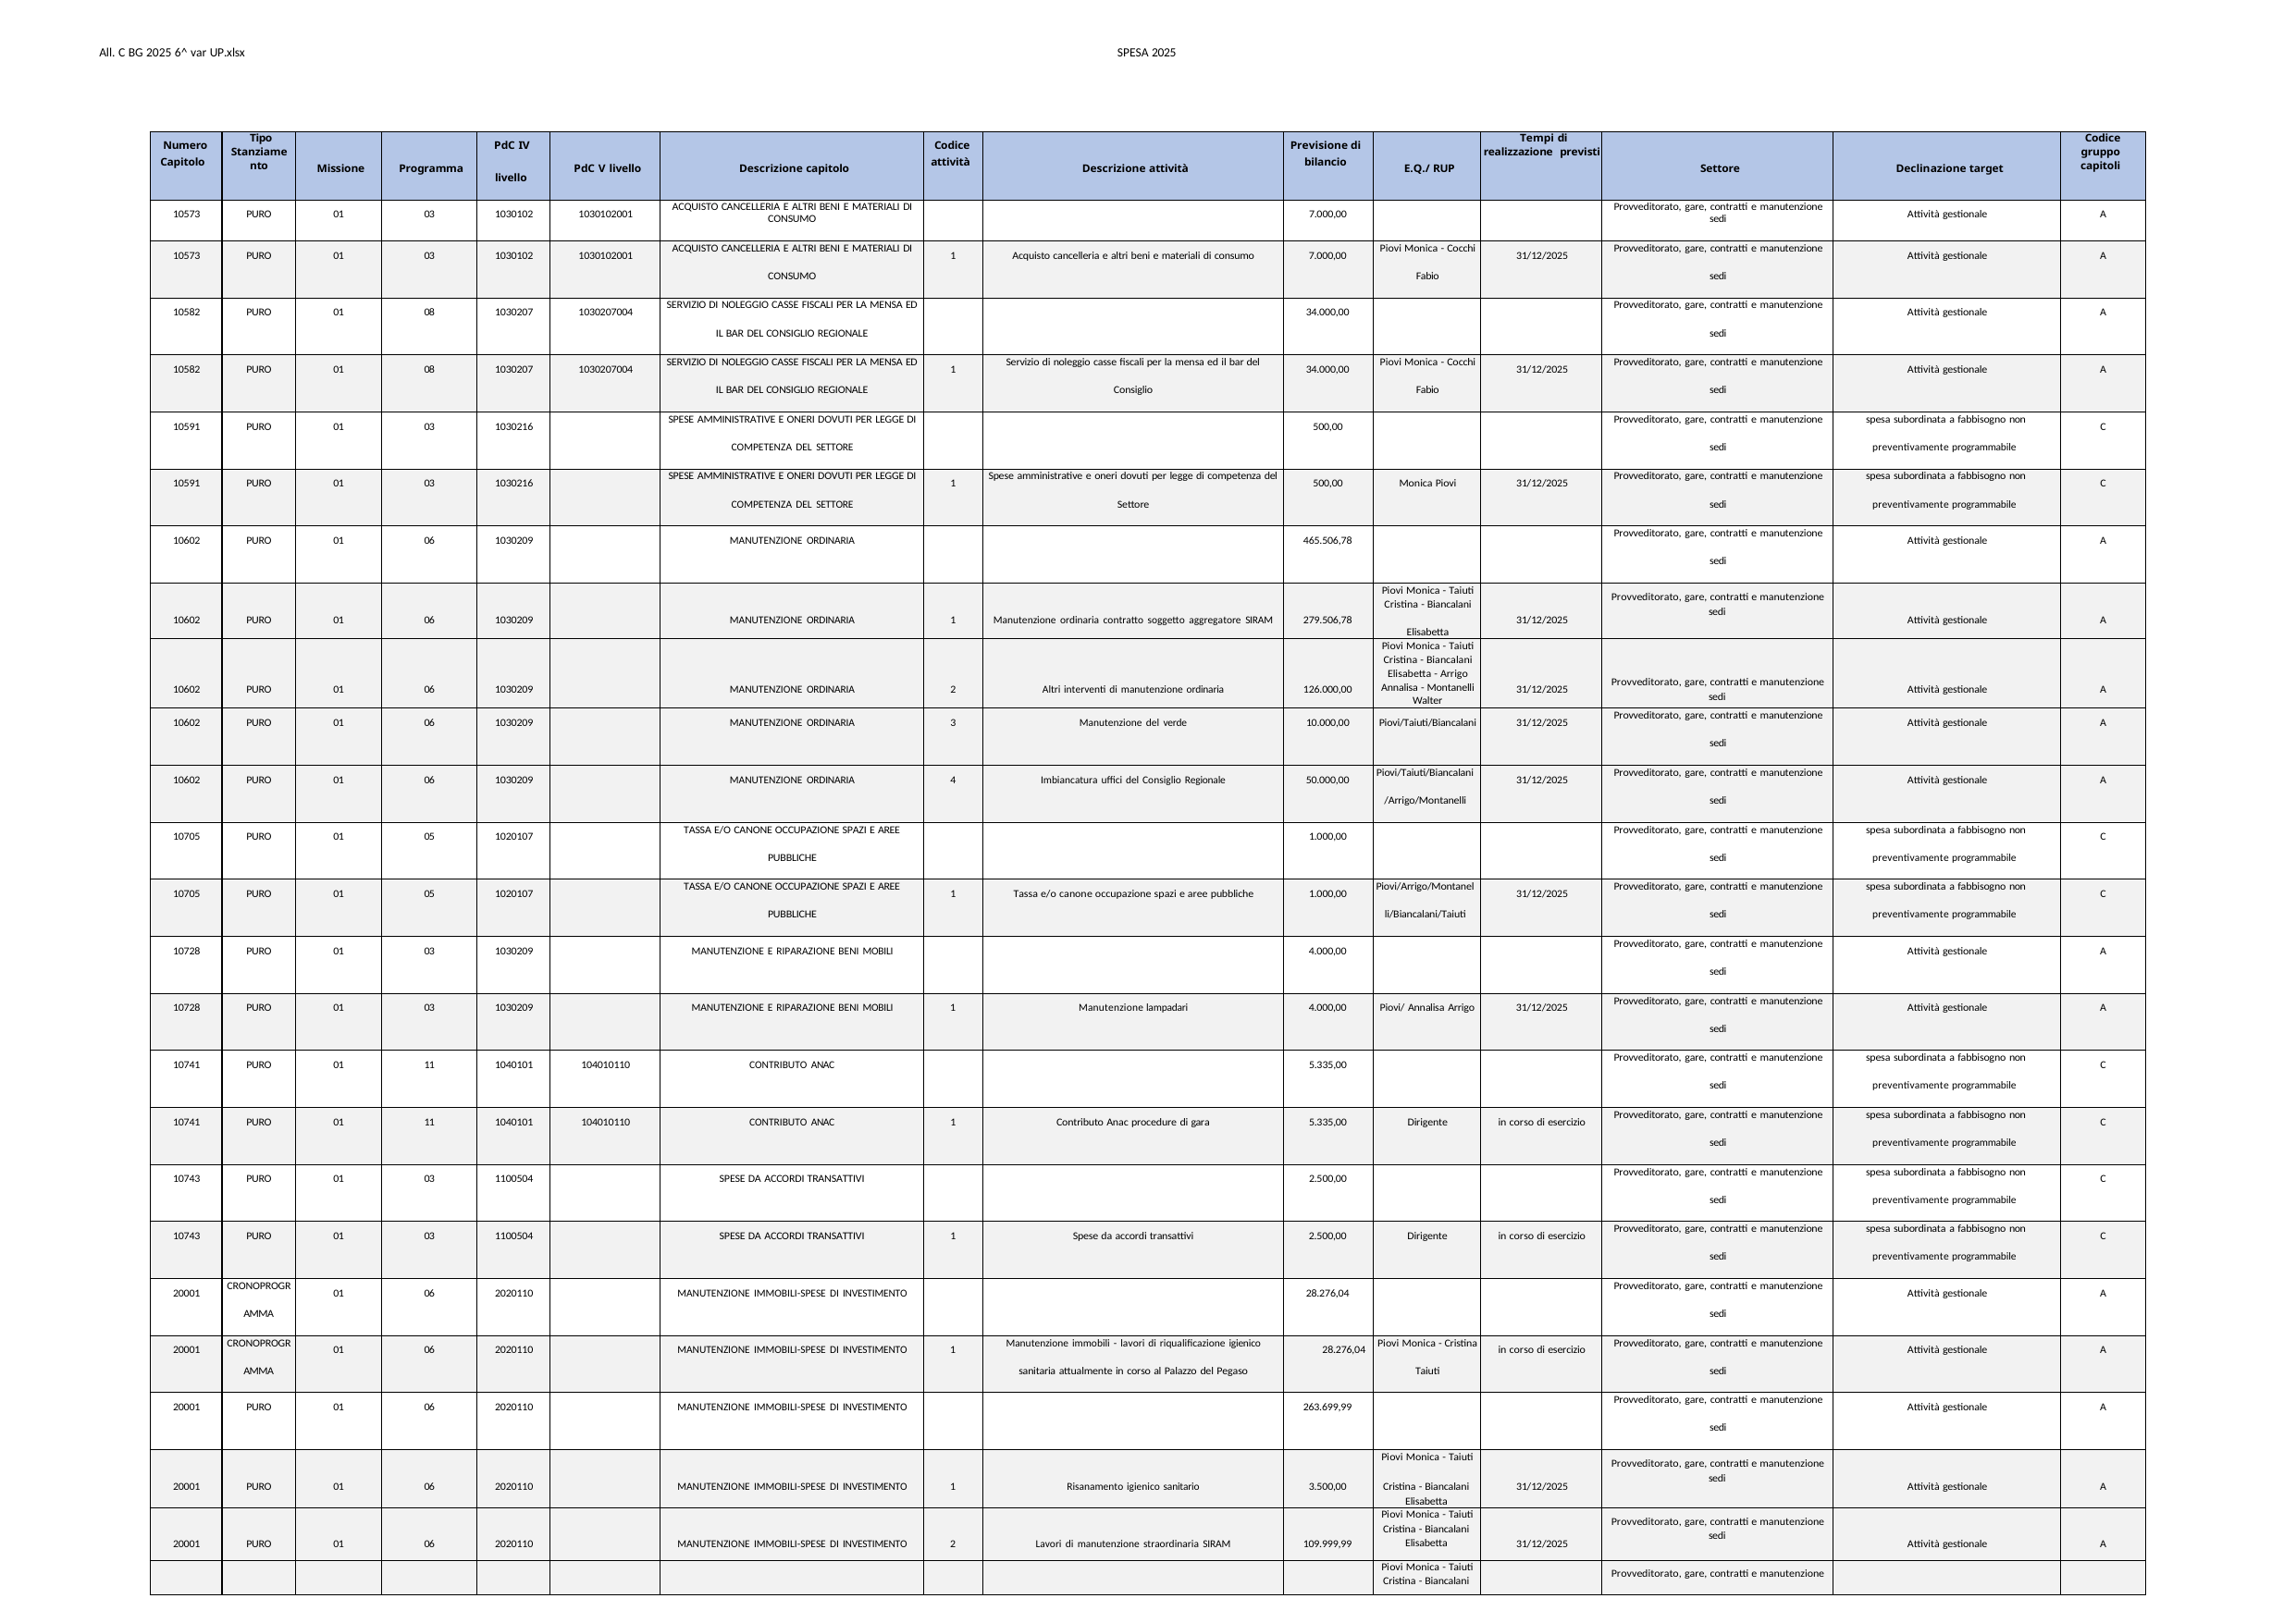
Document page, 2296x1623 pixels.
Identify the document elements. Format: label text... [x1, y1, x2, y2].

table_cell 10728 [151, 994, 221, 1050]
table_cell 01 [296, 823, 381, 879]
table_cell 11 [382, 1108, 476, 1163]
table_cell Piovi Monica - Cocchi Fabio [1374, 355, 1480, 412]
table_cell 1030102001 [550, 201, 660, 240]
table_cell Provveditorato, gare, contratti e manutenzione sedi [1602, 994, 1833, 1050]
table_cell 28.276,04 [1284, 1279, 1373, 1334]
table_cell A [2061, 1450, 2145, 1507]
table_cell PURO [223, 1393, 295, 1449]
table_cell C [2061, 412, 2145, 469]
table_cell C [2061, 1108, 2145, 1163]
table_cell Provveditorato, gare, contratti e manutenzione sedi [1602, 1051, 1833, 1107]
table_cell 1030209 [477, 994, 549, 1050]
table_cell ACQUISTO CANCELLERIA E ALTRI BENI E MATERIALI DI CONSUMO [660, 201, 923, 240]
table_cell MANUTENZIONE ORDINARIA [660, 584, 923, 638]
table_cell 1100504 [477, 1165, 549, 1221]
table_cell A [2061, 1393, 2145, 1449]
table_cell 06 [382, 708, 476, 765]
table_cell in corso di esercizio [1481, 1222, 1601, 1278]
table_cell 2.500,00 [1284, 1222, 1373, 1278]
table_cell PURO [223, 1108, 295, 1163]
table_cell [550, 1222, 660, 1278]
table_cell 2020110 [477, 1393, 549, 1449]
table_cell A [2061, 766, 2145, 821]
table_cell [550, 1336, 660, 1392]
table_cell [550, 994, 660, 1050]
table_cell [1481, 823, 1601, 879]
table_cell [2061, 1561, 2145, 1594]
table_cell 500,00 [1284, 412, 1373, 469]
table_cell 20001 [151, 1336, 221, 1392]
table_cell spesa subordinata a fabbisogno non preventivamente programmabile [1833, 823, 2060, 879]
table_cell Monica Piovi [1374, 470, 1480, 525]
table_cell [924, 299, 982, 354]
table_cell spesa subordinata a fabbisogno non preventivamente programmabile [1833, 1108, 2060, 1163]
table_cell [983, 526, 1283, 583]
table_cell Piovi/Arrigo/Montanel li/Biancalani/Taiuti [1374, 879, 1480, 936]
table_cell 20001 [151, 1393, 221, 1449]
table_cell 5.335,00 [1284, 1051, 1373, 1107]
table_cell 1.000,00 [1284, 879, 1373, 936]
table_cell Manutenzione immobili - lavori di riqualificazione igienico sanitaria attualmente in corso al Palazzo del Pegaso [983, 1336, 1283, 1392]
table_cell Attività gestionale [1833, 201, 2060, 240]
table_cell A [2061, 355, 2145, 412]
table_cell MANUTENZIONE ORDINARIA [660, 526, 923, 583]
table_cell 34.000,00 [1284, 299, 1373, 354]
table_cell Attività gestionale [1833, 355, 2060, 412]
table_cell A [2061, 639, 2145, 707]
table_cell [151, 1561, 221, 1594]
table_header Declinazione target [1833, 132, 2060, 200]
table_cell [1374, 823, 1480, 879]
table_cell 1030207004 [550, 299, 660, 354]
table_cell 03 [382, 241, 476, 298]
table_cell PURO [223, 708, 295, 765]
table_cell Attività gestionale [1833, 639, 2060, 707]
table_cell Attività gestionale [1833, 584, 2060, 638]
table_cell Attività gestionale [1833, 526, 2060, 583]
table_cell 31/12/2025 [1481, 584, 1601, 638]
table_cell [550, 584, 660, 638]
table_cell [924, 823, 982, 879]
table_cell in corso di esercizio [1481, 1336, 1601, 1392]
table_cell 5.335,00 [1284, 1108, 1373, 1163]
table_cell 2020110 [477, 1450, 549, 1507]
table_cell Attività gestionale [1833, 994, 2060, 1050]
table_cell 4.000,00 [1284, 994, 1373, 1050]
table_cell Provveditorato, gare, contratti e manutenzione [1602, 1561, 1833, 1594]
table_cell MANUTENZIONE ORDINARIA [660, 639, 923, 707]
table_cell PURO [223, 201, 295, 240]
table_cell Piovi/ Annalisa Arrigo [1374, 994, 1480, 1050]
table_cell 01 [296, 639, 381, 707]
table_cell Attività gestionale [1833, 1279, 2060, 1334]
table_cell [924, 937, 982, 992]
table_cell [924, 1561, 982, 1594]
table_cell [1481, 1051, 1601, 1107]
table_cell [983, 412, 1283, 469]
table_cell [983, 299, 1283, 354]
table_cell Piovi/Taiuti/Biancalani /Arrigo/Montanelli [1374, 766, 1480, 821]
table_cell 01 [296, 241, 381, 298]
table_cell PURO [223, 639, 295, 707]
table_cell C [2061, 1222, 2145, 1278]
table_cell [924, 1279, 982, 1334]
table_cell [983, 1279, 1283, 1334]
table_cell MANUTENZIONE IMMOBILI-SPESE DI INVESTIMENTO [660, 1450, 923, 1507]
table_cell spesa subordinata a fabbisogno non preventivamente programmabile [1833, 1165, 2060, 1221]
table_cell A [2061, 584, 2145, 638]
table_cell 7.000,00 [1284, 241, 1373, 298]
table_cell 1030209 [477, 937, 549, 992]
table_cell PURO [223, 766, 295, 821]
table_cell 1030102 [477, 201, 549, 240]
table_cell 10573 [151, 241, 221, 298]
table_cell 1 [924, 1450, 982, 1507]
table_cell 08 [382, 299, 476, 354]
table_cell [550, 1508, 660, 1560]
table_cell [983, 1561, 1283, 1594]
table_cell [477, 1561, 549, 1594]
table_cell [550, 1561, 660, 1594]
table_header Settore [1602, 132, 1833, 200]
table_header Numero Capitolo [151, 132, 221, 200]
table_cell Lavori di manutenzione straordinaria SIRAM [983, 1508, 1283, 1560]
table_cell Provveditorato, gare, contratti e manutenzione sedi [1602, 526, 1833, 583]
table_cell 08 [382, 355, 476, 412]
table_cell 10602 [151, 639, 221, 707]
table_cell 465.506,78 [1284, 526, 1373, 583]
table_cell 06 [382, 526, 476, 583]
table_cell Attività gestionale [1833, 1450, 2060, 1507]
table_cell 10591 [151, 412, 221, 469]
table_cell PURO [223, 879, 295, 936]
table_cell Attività gestionale [1833, 1336, 2060, 1392]
table_cell 10743 [151, 1165, 221, 1221]
table_cell [983, 1393, 1283, 1449]
table_cell 1100504 [477, 1222, 549, 1278]
table_cell CRONOPROGR AMMA [223, 1336, 295, 1392]
table_cell 1 [924, 241, 982, 298]
table_header PdC V livello [550, 132, 660, 200]
table_cell Provveditorato, gare, contratti e manutenzione sedi [1602, 412, 1833, 469]
table_cell Provveditorato, gare, contratti e manutenzione sedi [1602, 355, 1833, 412]
table_cell 01 [296, 1336, 381, 1392]
table_cell 1030207 [477, 299, 549, 354]
table_cell 1 [924, 1108, 982, 1163]
table_cell Provveditorato, gare, contratti e manutenzione sedi [1602, 879, 1833, 936]
table_cell Provveditorato, gare, contratti e manutenzione sedi [1602, 470, 1833, 525]
table_cell 2 [924, 639, 982, 707]
table_cell Piovi Monica - Cocchi Fabio [1374, 241, 1480, 298]
table_cell Piovi Monica - Taiuti Cristina - Biancalani Elisabetta [1374, 584, 1480, 638]
table_cell C [2061, 1051, 2145, 1107]
table_cell 4.000,00 [1284, 937, 1373, 992]
table_header Previsione di bilancio [1284, 132, 1373, 200]
table_cell Provveditorato, gare, contratti e manutenzione sedi [1602, 584, 1833, 638]
table_cell [382, 1561, 476, 1594]
table_cell Provveditorato, gare, contratti e manutenzione sedi [1602, 299, 1833, 354]
table_cell 1 [924, 355, 982, 412]
table_cell PURO [223, 994, 295, 1050]
table_cell 01 [296, 526, 381, 583]
table_cell Provveditorato, gare, contratti e manutenzione sedi [1602, 201, 1833, 240]
table_cell [983, 937, 1283, 992]
table_cell 109.999,99 [1284, 1508, 1373, 1560]
table_cell [1374, 1393, 1480, 1449]
table_cell spesa subordinata a fabbisogno non preventivamente programmabile [1833, 1222, 2060, 1278]
table_cell C [2061, 823, 2145, 879]
table_cell 01 [296, 1222, 381, 1278]
table_cell Spese da accordi transattivi [983, 1222, 1283, 1278]
table_cell 31/12/2025 [1481, 355, 1601, 412]
table_cell 01 [296, 766, 381, 821]
table_cell 06 [382, 1450, 476, 1507]
table_cell 31/12/2025 [1481, 708, 1601, 765]
table_cell 01 [296, 1165, 381, 1221]
table_cell 20001 [151, 1450, 221, 1507]
table_cell 20001 [151, 1508, 221, 1560]
table_cell 03 [382, 1165, 476, 1221]
table_cell 05 [382, 879, 476, 936]
table_cell [924, 1051, 982, 1107]
table_cell 1030207004 [550, 355, 660, 412]
table_cell 31/12/2025 [1481, 994, 1601, 1050]
table_cell PURO [223, 1508, 295, 1560]
table_cell 1030209 [477, 584, 549, 638]
table_cell 06 [382, 1336, 476, 1392]
table_header Tipo Stanziame nto [223, 132, 295, 200]
table_cell SPESE DA ACCORDI TRANSATTIVI [660, 1222, 923, 1278]
table_cell 1 [924, 584, 982, 638]
table_cell [1374, 412, 1480, 469]
table_cell Piovi Monica - Taiuti Cristina - Biancalani Elisabetta - Arrigo Annalisa - Montanelli Walter [1374, 639, 1480, 707]
table_cell [983, 1165, 1283, 1221]
table_cell 01 [296, 412, 381, 469]
table_cell Imbiancatura uffici del Consiglio Regionale [983, 766, 1283, 821]
table_cell 10743 [151, 1222, 221, 1278]
table_cell SPESE DA ACCORDI TRANSATTIVI [660, 1165, 923, 1221]
table_cell Provveditorato, gare, contratti e manutenzione sedi [1602, 937, 1833, 992]
table_cell 10582 [151, 299, 221, 354]
table_cell 1040101 [477, 1108, 549, 1163]
table_cell 1030209 [477, 639, 549, 707]
table_cell [550, 1279, 660, 1334]
table_cell A [2061, 1508, 2145, 1560]
table_cell 01 [296, 708, 381, 765]
table_cell 31/12/2025 [1481, 639, 1601, 707]
table_cell PURO [223, 937, 295, 992]
table_cell Provveditorato, gare, contratti e manutenzione sedi [1602, 766, 1833, 821]
table_cell 05 [382, 823, 476, 879]
table_cell Provveditorato, gare, contratti e manutenzione sedi [1602, 639, 1833, 707]
table_cell 03 [382, 470, 476, 525]
table_cell Manutenzione lampadari [983, 994, 1283, 1050]
table_cell [550, 823, 660, 879]
table_cell Provveditorato, gare, contratti e manutenzione sedi [1602, 1450, 1833, 1507]
table_cell A [2061, 526, 2145, 583]
table_cell [550, 708, 660, 765]
table_cell 1 [924, 879, 982, 936]
table_cell Provveditorato, gare, contratti e manutenzione sedi [1602, 823, 1833, 879]
table_cell [223, 1561, 295, 1594]
table_cell 10573 [151, 201, 221, 240]
table_cell [660, 1561, 923, 1594]
table_cell A [2061, 708, 2145, 765]
table_cell 31/12/2025 [1481, 241, 1601, 298]
table_cell MANUTENZIONE ORDINARIA [660, 708, 923, 765]
table_cell spesa subordinata a fabbisogno non preventivamente programmabile [1833, 470, 2060, 525]
table_cell Provveditorato, gare, contratti e manutenzione sedi [1602, 1222, 1833, 1278]
table_cell 06 [382, 766, 476, 821]
table_cell PURO [223, 299, 295, 354]
table_header Programma [382, 132, 476, 200]
table_cell 104010110 [550, 1051, 660, 1107]
table_cell Provveditorato, gare, contratti e manutenzione sedi [1602, 241, 1833, 298]
table_cell [924, 1165, 982, 1221]
table_cell PURO [223, 1051, 295, 1107]
table_cell MANUTENZIONE IMMOBILI-SPESE DI INVESTIMENTO [660, 1336, 923, 1392]
table_cell [1481, 201, 1601, 240]
table_cell PURO [223, 241, 295, 298]
table_cell [924, 412, 982, 469]
table_cell 01 [296, 1393, 381, 1449]
table_cell Provveditorato, gare, contratti e manutenzione sedi [1602, 1508, 1833, 1560]
table_cell 263.699,99 [1284, 1393, 1373, 1449]
table_header Descrizione capitolo [660, 132, 923, 200]
table_cell Attività gestionale [1833, 708, 2060, 765]
table_cell 31/12/2025 [1481, 1508, 1601, 1560]
table_cell [1481, 937, 1601, 992]
table_cell Attività gestionale [1833, 1393, 2060, 1449]
table_cell [983, 1051, 1283, 1107]
table_cell [1481, 412, 1601, 469]
table_cell A [2061, 1279, 2145, 1334]
table_cell 2.500,00 [1284, 1165, 1373, 1221]
table_cell ACQUISTO CANCELLERIA E ALTRI BENI E MATERIALI DI CONSUMO [660, 241, 923, 298]
table_cell MANUTENZIONE ORDINARIA [660, 766, 923, 821]
table_cell [1374, 1165, 1480, 1221]
table_cell [550, 639, 660, 707]
table_cell 11 [382, 1051, 476, 1107]
table_cell 01 [296, 1108, 381, 1163]
table_cell SPESE AMMINISTRATIVE E ONERI DOVUTI PER LEGGE DI COMPETENZA DEL SETTORE [660, 412, 923, 469]
table_cell Piovi Monica - Taiuti Cristina - Biancalani [1374, 1561, 1480, 1594]
table_cell MANUTENZIONE E RIPARAZIONE BENI MOBILI [660, 994, 923, 1050]
table_cell 01 [296, 355, 381, 412]
table_cell CONTRIBUTO ANAC [660, 1051, 923, 1107]
table_cell 31/12/2025 [1481, 470, 1601, 525]
table_cell PURO [223, 1222, 295, 1278]
table_cell [550, 470, 660, 525]
table_cell 2020110 [477, 1336, 549, 1392]
table_cell [550, 526, 660, 583]
table_cell MANUTENZIONE IMMOBILI-SPESE DI INVESTIMENTO [660, 1508, 923, 1560]
table_cell 500,00 [1284, 470, 1373, 525]
table_cell Attività gestionale [1833, 299, 2060, 354]
table_cell PURO [223, 1165, 295, 1221]
table_cell C [2061, 879, 2145, 936]
table_cell 31/12/2025 [1481, 766, 1601, 821]
table_cell [550, 1393, 660, 1449]
table_cell CONTRIBUTO ANAC [660, 1108, 923, 1163]
table_cell 01 [296, 879, 381, 936]
table_cell [550, 1450, 660, 1507]
table_cell 2020110 [477, 1279, 549, 1334]
table_cell 50.000,00 [1284, 766, 1373, 821]
table_header E.Q./ RUP [1374, 132, 1480, 200]
table_cell 01 [296, 994, 381, 1050]
table_cell 1 [924, 994, 982, 1050]
table_cell [550, 1165, 660, 1221]
table_cell Provveditorato, gare, contratti e manutenzione sedi [1602, 1108, 1833, 1163]
table_cell [1481, 526, 1601, 583]
table_cell [1481, 1279, 1601, 1334]
table_cell 20001 [151, 1279, 221, 1334]
table_cell 10602 [151, 526, 221, 583]
table_cell TASSA E/O CANONE OCCUPAZIONE SPAZI E AREE PUBBLICHE [660, 823, 923, 879]
table_cell PURO [223, 584, 295, 638]
table_cell 06 [382, 1508, 476, 1560]
table_cell A [2061, 299, 2145, 354]
table_cell [1833, 1561, 2060, 1594]
table_header Missione [296, 132, 381, 200]
table_cell 06 [382, 639, 476, 707]
table_cell 3 [924, 708, 982, 765]
table_cell 06 [382, 1279, 476, 1334]
table_cell 126.000,00 [1284, 639, 1373, 707]
table_cell [1374, 1051, 1480, 1107]
table_cell PURO [223, 355, 295, 412]
table_cell Piovi Monica - Taiuti Cristina - Biancalani Elisabetta [1374, 1508, 1480, 1560]
table_cell 06 [382, 584, 476, 638]
table_cell [1481, 1165, 1601, 1221]
table_header Codice attività [924, 132, 982, 200]
table_cell CRONOPROGR AMMA [223, 1279, 295, 1334]
table_cell [1374, 1279, 1480, 1334]
table_cell 31/12/2025 [1481, 879, 1601, 936]
table_cell 3.500,00 [1284, 1450, 1373, 1507]
table_cell Manutenzione ordinaria contratto soggetto aggregatore SIRAM [983, 584, 1283, 638]
table_cell TASSA E/O CANONE OCCUPAZIONE SPAZI E AREE PUBBLICHE [660, 879, 923, 936]
table_cell 03 [382, 994, 476, 1050]
table_cell 10.000,00 [1284, 708, 1373, 765]
table_cell A [2061, 201, 2145, 240]
table_cell 10602 [151, 584, 221, 638]
table_cell 01 [296, 1051, 381, 1107]
table_cell Provveditorato, gare, contratti e manutenzione sedi [1602, 1393, 1833, 1449]
table_cell 01 [296, 470, 381, 525]
table_cell Attività gestionale [1833, 241, 2060, 298]
table_cell 10602 [151, 766, 221, 821]
table_cell 31/12/2025 [1481, 1450, 1601, 1507]
table_cell [1284, 1561, 1373, 1594]
table_cell Altri interventi di manutenzione ordinaria [983, 639, 1283, 707]
table_cell [1374, 937, 1480, 992]
table_cell MANUTENZIONE E RIPARAZIONE BENI MOBILI [660, 937, 923, 992]
table_cell Contributo Anac procedure di gara [983, 1108, 1283, 1163]
table_cell Provveditorato, gare, contratti e manutenzione sedi [1602, 1336, 1833, 1392]
table_cell 03 [382, 937, 476, 992]
table_cell Dirigente [1374, 1222, 1480, 1278]
table_cell MANUTENZIONE IMMOBILI-SPESE DI INVESTIMENTO [660, 1279, 923, 1334]
table_cell 1020107 [477, 879, 549, 936]
table_cell 104010110 [550, 1108, 660, 1163]
table_cell [550, 937, 660, 992]
table_cell C [2061, 470, 2145, 525]
table_cell [1481, 299, 1601, 354]
table_cell [550, 879, 660, 936]
table_cell 01 [296, 1508, 381, 1560]
table_cell 1030209 [477, 526, 549, 583]
table_cell [1374, 526, 1480, 583]
table_cell 1040101 [477, 1051, 549, 1107]
table_cell 1 [924, 470, 982, 525]
table_cell MANUTENZIONE IMMOBILI-SPESE DI INVESTIMENTO [660, 1393, 923, 1449]
table_cell [924, 526, 982, 583]
table_cell [550, 412, 660, 469]
table_cell 1030102001 [550, 241, 660, 298]
table_cell 03 [382, 1222, 476, 1278]
table_cell Manutenzione del verde [983, 708, 1283, 765]
table_cell [1481, 1393, 1601, 1449]
table_cell 28.276,04 [1284, 1336, 1373, 1392]
table_cell [1374, 201, 1480, 240]
table_cell 10591 [151, 470, 221, 525]
table_cell PURO [223, 412, 295, 469]
table_cell 1 [924, 1222, 982, 1278]
table_header PdC IV livello [477, 132, 549, 200]
table_cell [983, 823, 1283, 879]
table_cell [1481, 1561, 1601, 1594]
table_cell Provveditorato, gare, contratti e manutenzione sedi [1602, 1165, 1833, 1221]
table_cell 10602 [151, 708, 221, 765]
table_cell 1030216 [477, 412, 549, 469]
table_cell [1374, 299, 1480, 354]
table_cell 1020107 [477, 823, 549, 879]
table_cell Piovi/Taiuti/Biancalani [1374, 708, 1480, 765]
table_cell 1 [924, 1336, 982, 1392]
table_cell Acquisto cancelleria e altri beni e materiali di consumo [983, 241, 1283, 298]
table_cell 10705 [151, 879, 221, 936]
table_cell spesa subordinata a fabbisogno non preventivamente programmabile [1833, 412, 2060, 469]
table_cell A [2061, 241, 2145, 298]
table_cell spesa subordinata a fabbisogno non preventivamente programmabile [1833, 879, 2060, 936]
table_cell [296, 1561, 381, 1594]
table_cell Servizio di noleggio casse fiscali per la mensa ed il bar del Consiglio [983, 355, 1283, 412]
table_cell 03 [382, 201, 476, 240]
table_cell 34.000,00 [1284, 355, 1373, 412]
table_cell PURO [223, 470, 295, 525]
table_cell 01 [296, 299, 381, 354]
table_cell A [2061, 937, 2145, 992]
table_cell 279.506,78 [1284, 584, 1373, 638]
table_cell Attività gestionale [1833, 1508, 2060, 1560]
table_cell 10741 [151, 1108, 221, 1163]
table_cell [924, 201, 982, 240]
table_cell 1030209 [477, 708, 549, 765]
table_cell 1.000,00 [1284, 823, 1373, 879]
table_cell 1030216 [477, 470, 549, 525]
table_cell A [2061, 1336, 2145, 1392]
table_cell PURO [223, 1450, 295, 1507]
table_cell 2020110 [477, 1508, 549, 1560]
table_cell Piovi Monica - Taiuti Cristina - Biancalani Elisabetta [1374, 1450, 1480, 1507]
table_cell [550, 766, 660, 821]
table_cell 2 [924, 1508, 982, 1560]
table_cell Attività gestionale [1833, 766, 2060, 821]
table_cell Provveditorato, gare, contratti e manutenzione sedi [1602, 708, 1833, 765]
table_cell C [2061, 1165, 2145, 1221]
table_cell SERVIZIO DI NOLEGGIO CASSE FISCALI PER LA MENSA ED IL BAR DEL CONSIGLIO REGIONALE [660, 355, 923, 412]
table_cell Piovi Monica - Cristina Taiuti [1374, 1336, 1480, 1392]
table_cell 06 [382, 1393, 476, 1449]
table_cell Provveditorato, gare, contratti e manutenzione sedi [1602, 1279, 1833, 1334]
table_cell 01 [296, 1279, 381, 1334]
table_cell SPESE AMMINISTRATIVE E ONERI DOVUTI PER LEGGE DI COMPETENZA DEL SETTORE [660, 470, 923, 525]
table_cell in corso di esercizio [1481, 1108, 1601, 1163]
table_cell 7.000,00 [1284, 201, 1373, 240]
table_cell 01 [296, 584, 381, 638]
table_cell Attività gestionale [1833, 937, 2060, 992]
table_cell Risanamento igienico sanitario [983, 1450, 1283, 1507]
table_cell 1030102 [477, 241, 549, 298]
table_cell SERVIZIO DI NOLEGGIO CASSE FISCALI PER LA MENSA ED IL BAR DEL CONSIGLIO REGIONALE [660, 299, 923, 354]
table_cell spesa subordinata a fabbisogno non preventivamente programmabile [1833, 1051, 2060, 1107]
table_cell [924, 1393, 982, 1449]
table_cell 4 [924, 766, 982, 821]
table_cell 01 [296, 937, 381, 992]
table_cell 10705 [151, 823, 221, 879]
table_cell Spese amministrative e oneri dovuti per legge di competenza del Settore [983, 470, 1283, 525]
table_cell 1030209 [477, 766, 549, 821]
table_cell A [2061, 994, 2145, 1050]
table_cell 03 [382, 412, 476, 469]
table_cell 10741 [151, 1051, 221, 1107]
table_cell 01 [296, 1450, 381, 1507]
table_cell 01 [296, 201, 381, 240]
table_cell 1030207 [477, 355, 549, 412]
table_cell Tassa e/o canone occupazione spazi e aree pubbliche [983, 879, 1283, 936]
table_cell PURO [223, 823, 295, 879]
table_cell Dirigente [1374, 1108, 1480, 1163]
table_header Tempi di realizzazione previsti [1481, 132, 1601, 200]
table_header Descrizione attività [983, 132, 1283, 200]
table_cell PURO [223, 526, 295, 583]
table_header Codice gruppo capitoli [2061, 132, 2145, 200]
table_cell 10728 [151, 937, 221, 992]
table_cell [983, 201, 1283, 240]
table_cell 10582 [151, 355, 221, 412]
